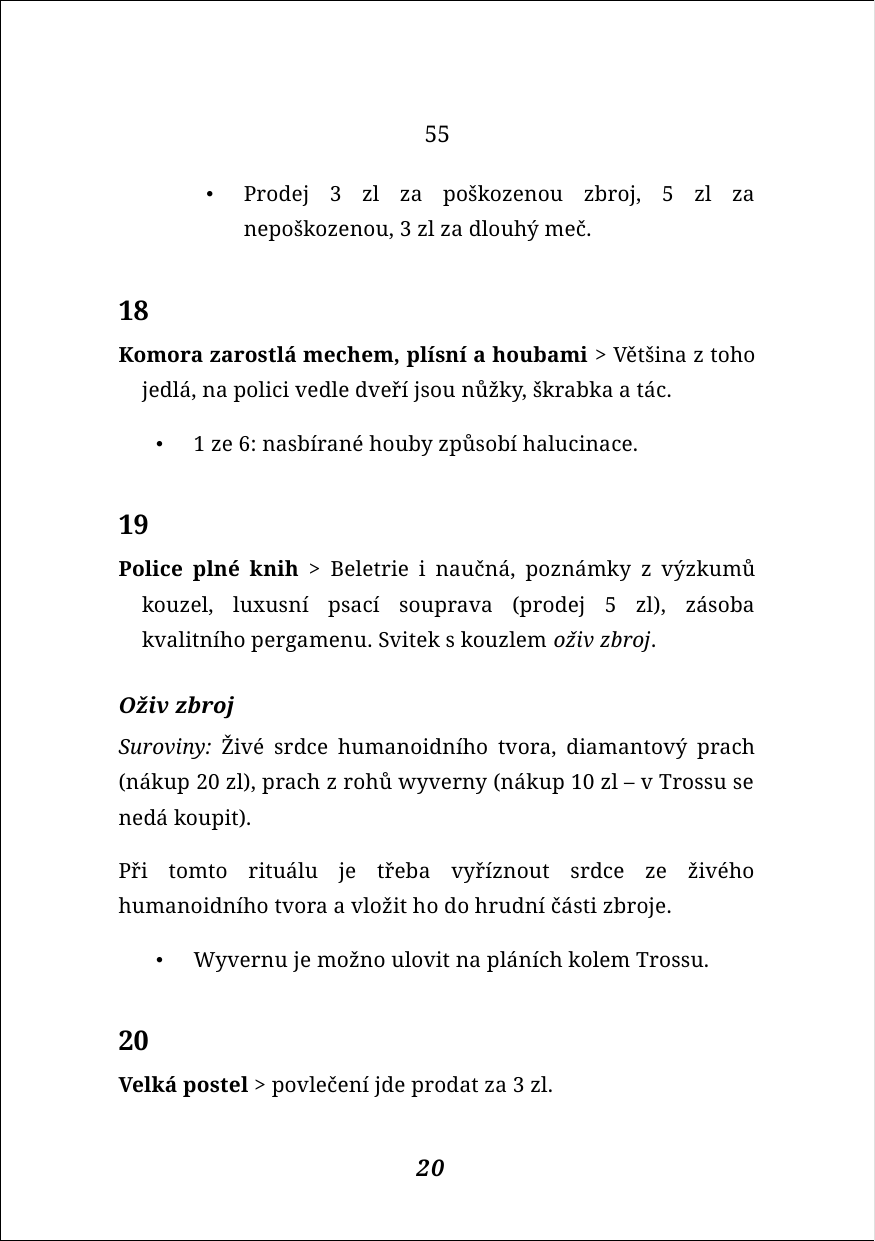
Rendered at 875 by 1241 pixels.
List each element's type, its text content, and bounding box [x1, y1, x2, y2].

text Velká postel > povlečení jde prodat za 3 zl. [118, 1070, 756, 1099]
list Wyvernu je možno ulovit na pláních kolem Trossu. [156, 945, 756, 973]
text Komora zarostlá mechem, plísní a houbami > Většina z toho jedlá, na polici vedle dveří jsou nůžky, škrabka a tác. [118, 340, 756, 404]
subtitle Oživ zbroj [118, 690, 756, 720]
subtitle 19 [118, 506, 756, 542]
text Při tomto rituálu je třeba vyříznout srdce ze živého humanoidního tvora a vložit ho do hrudní části zbroje. [118, 856, 756, 920]
text Police plné knih > Beletrie i naučná, poznámky z výzkumů kouzel, luxusní psací souprava (prodej 5 zl), zásoba kvalitního pergamenu. Svitek s kouzlem oživ zbroj. [118, 554, 756, 654]
subtitle 20 [118, 1022, 756, 1059]
subtitle 18 [118, 291, 756, 328]
list 1 ze 6: nasbírané houby způsobí halucinace. [156, 429, 756, 457]
list Prodej 3 zl za poškozenou zbroj, 5 zl za nepoškozenou, 3 zl za dlouhý meč. [206, 179, 756, 243]
text Suroviny: Živé srdce humanoidního tvora, diamantový prach (nákup 20 zl), prach z rohů wyverny (nákup 10 zl – v Trossu se nedá koupit). [118, 732, 756, 831]
